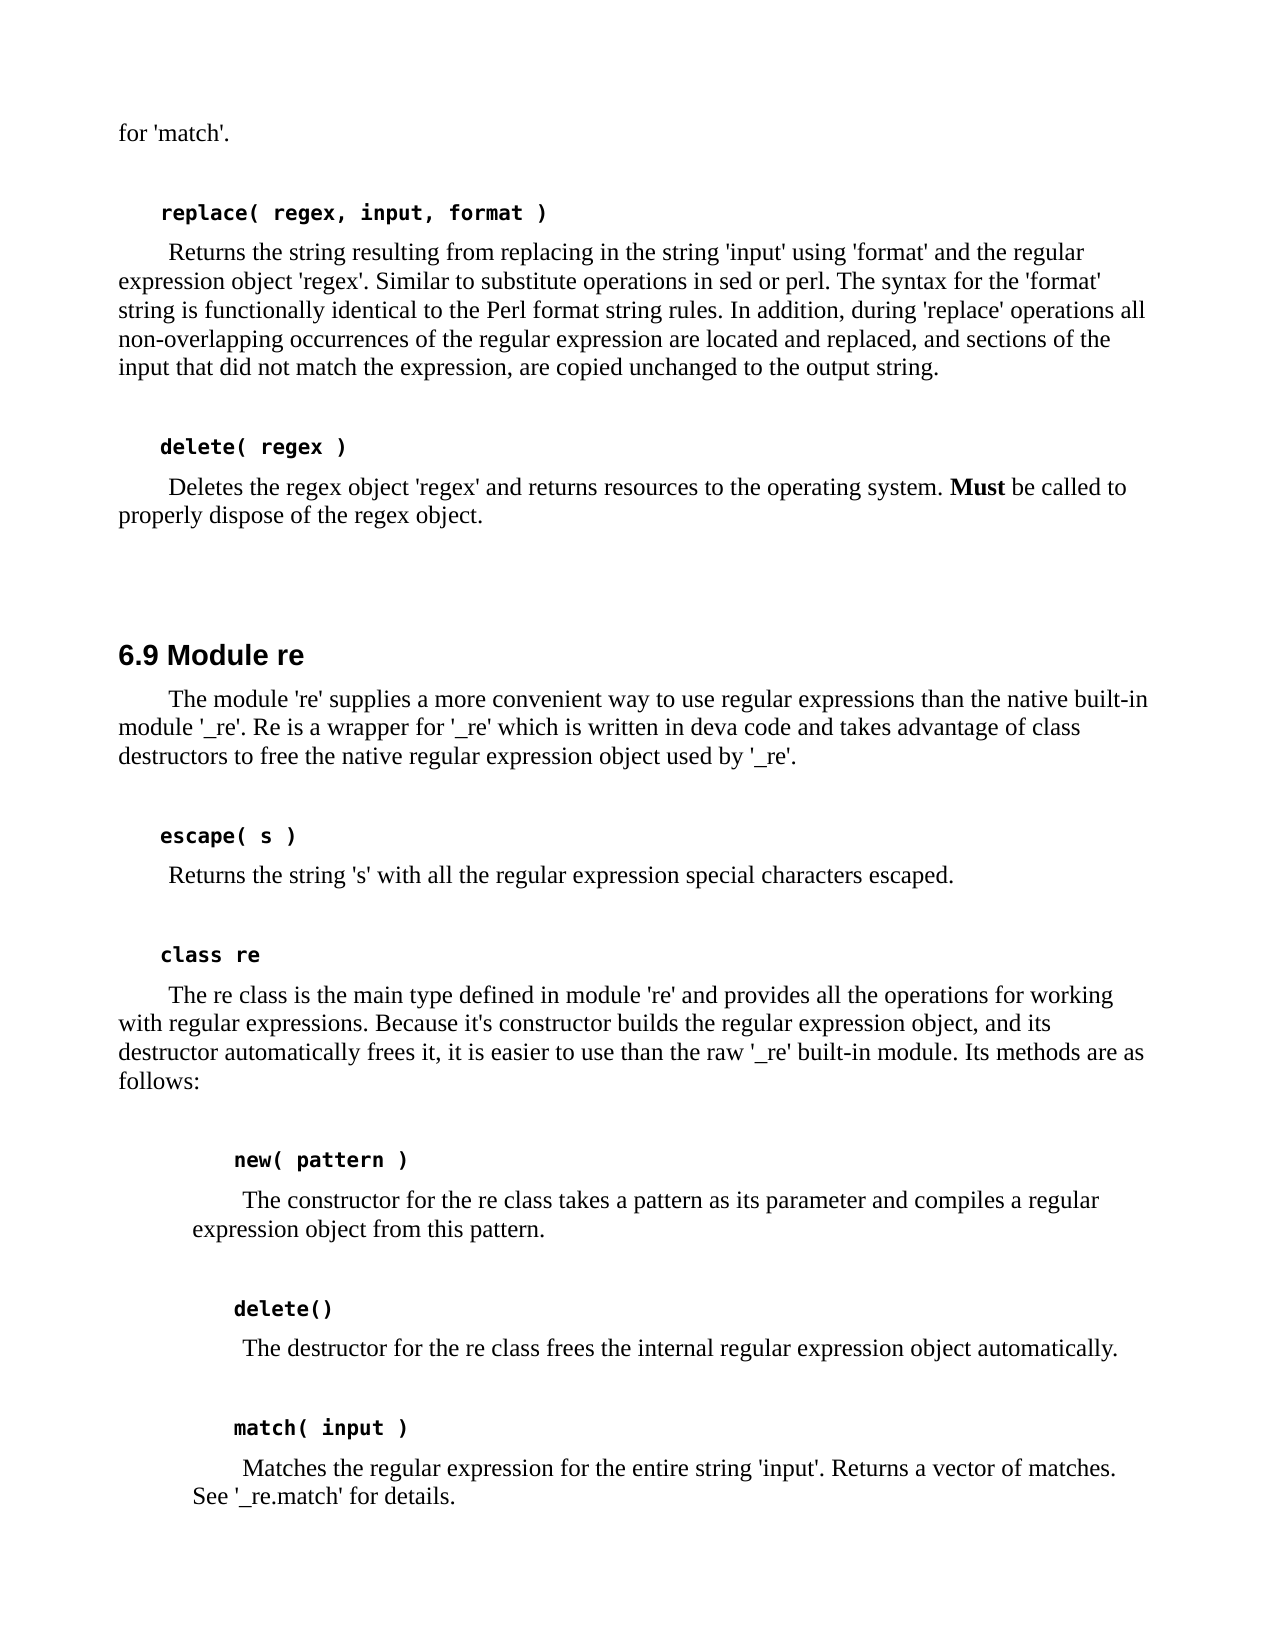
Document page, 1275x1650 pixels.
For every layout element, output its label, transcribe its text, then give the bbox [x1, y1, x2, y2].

text match( input ) [192, 1416, 1157, 1440]
text replace( regex, input, format ) [118, 201, 1157, 225]
text class re [118, 943, 1157, 967]
text new( pattern ) [192, 1148, 1157, 1173]
text Matches the regular expression for the entire string 'input'. Returns a vector of matches. See '_re.match' for details. [192, 1453, 1157, 1510]
text escape( s ) [118, 824, 1157, 848]
text Deletes the regex object 'regex' and returns resources to the operating system. Must be called to properly dispose of the regex object. [118, 472, 1157, 529]
subtitle 6.9 Module re [118, 638, 1157, 671]
text for 'match'. [118, 118, 1157, 147]
text Returns the string resulting from replacing in the string 'input' using 'format' and the regular expression object 'regex'. Similar to substitute operations in sed or perl. The syntax for the 'format' string is functionally identical to the Perl format string rules. In addition, during 'replace' operations all non-overlapping occurrences of the regular expression are located and replaced, and sections of the input that did not match the expression, are copied unchanged to the output string. [118, 237, 1157, 381]
text Returns the string 's' with all the regular expression special characters escaped. [118, 861, 1157, 889]
text delete( regex ) [118, 435, 1157, 459]
text The constructor for the re class takes a pattern as its parameter and compiles a regular expression object from this pattern. [192, 1185, 1157, 1243]
text The re class is the main type defined in module 're' and provides all the operations for working with regular expressions. Because it's constructor builds the regular expression object, and its destructor automatically frees it, it is easier to use than the raw '_re' built-in module. Its methods are as follows: [118, 980, 1157, 1095]
text delete() [192, 1297, 1157, 1321]
text The module 're' supplies a more convenient way to use regular expressions than the native built-in module '_re'. Re is a wrapper for '_re' which is written in deva code and takes advantage of class destructors to free the native regular expression object used by '_re'. [118, 684, 1157, 770]
text The destructor for the re class frees the internal regular expression object automatically. [192, 1333, 1157, 1362]
